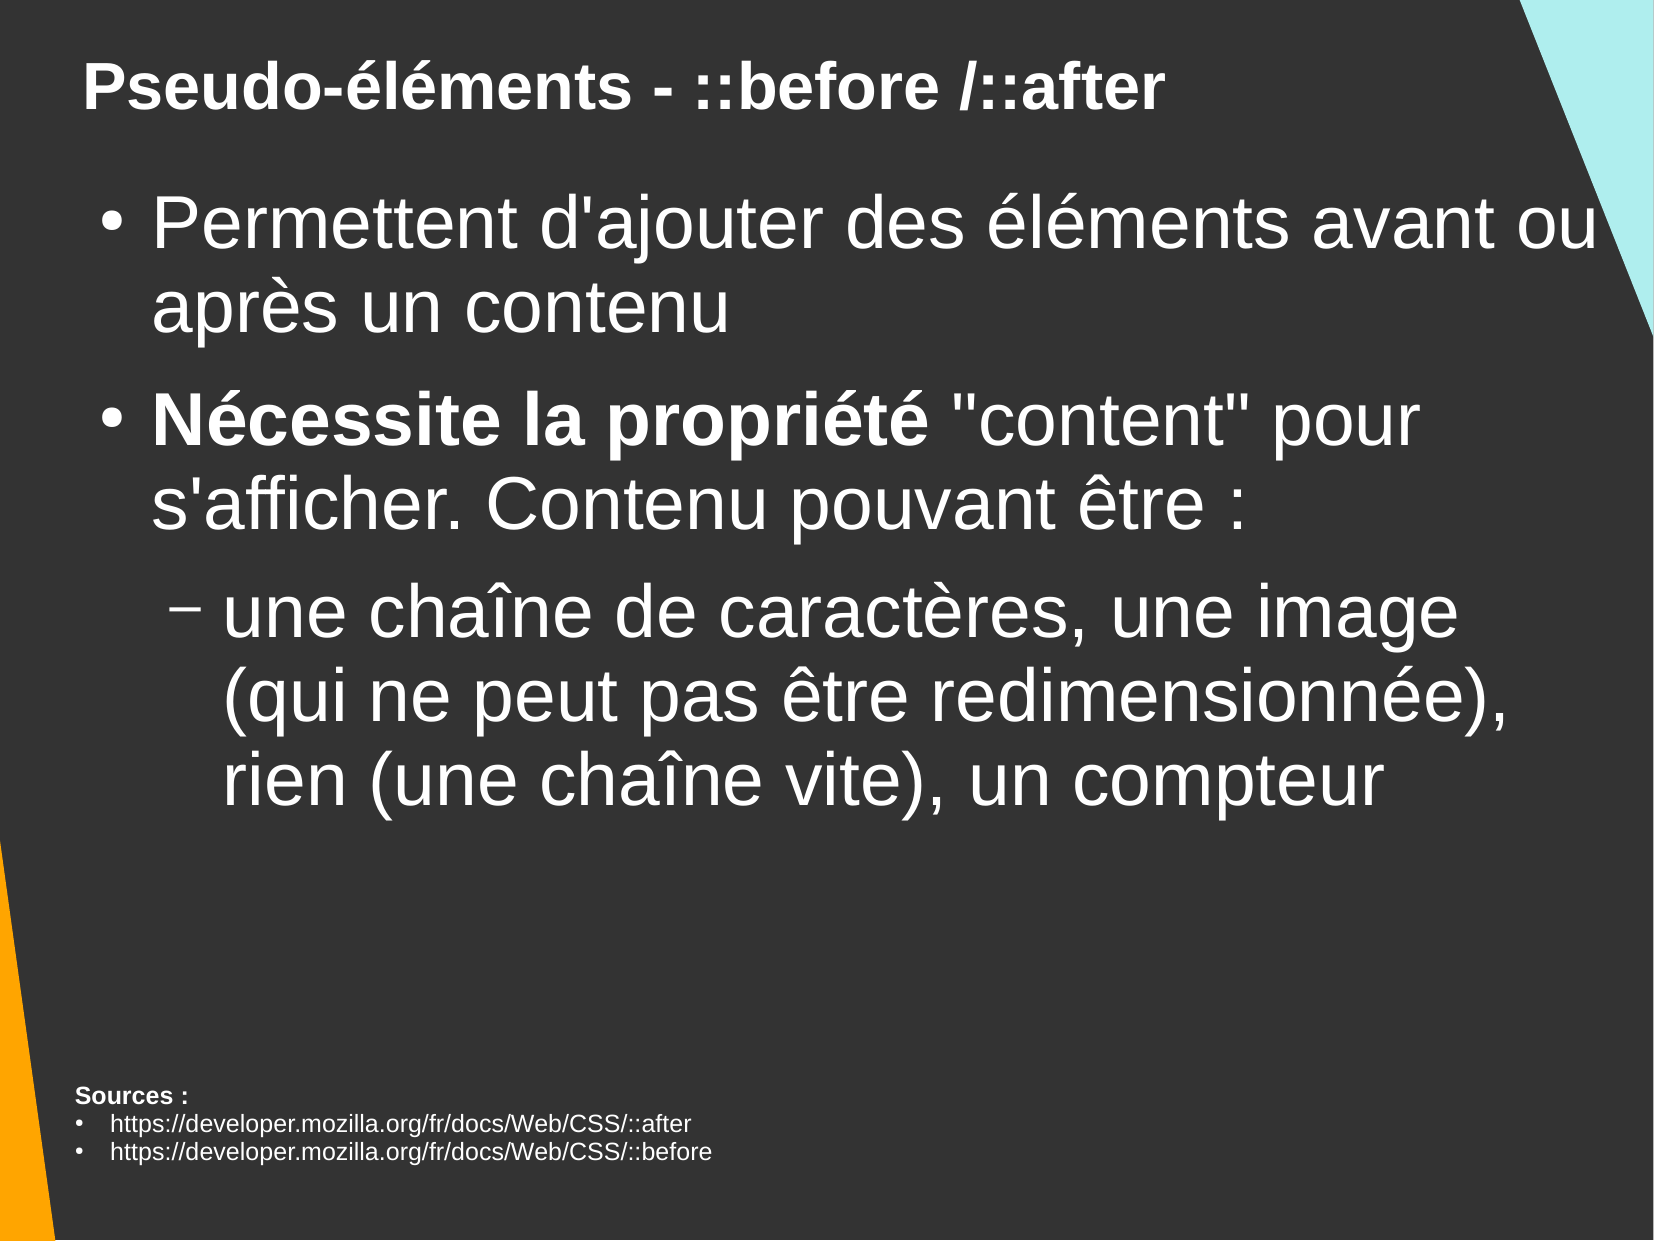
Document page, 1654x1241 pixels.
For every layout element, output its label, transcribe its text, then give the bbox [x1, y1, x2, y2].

title Pseudo-éléments - ::before /::after [82, 49, 1571, 152]
text_box Sources : https://developer.mozilla.org/fr/docs/Web/CSS/::after https://developer.mozilla.org/fr/docs/Web/CSS/::before [60, 1074, 1546, 1241]
text_box [0, 840, 56, 1241]
list Permettent d'ajouter des éléments avant ou après un contenu Nécessite la propriété "content" pour s'afficher. Contenu pouvant être : une chaîne de caractères, une image (qui ne peut pas être redimensionnée), rien (une chaîne vite), un compteur [80, 180, 1605, 922]
text_box [1519, 0, 1654, 339]
